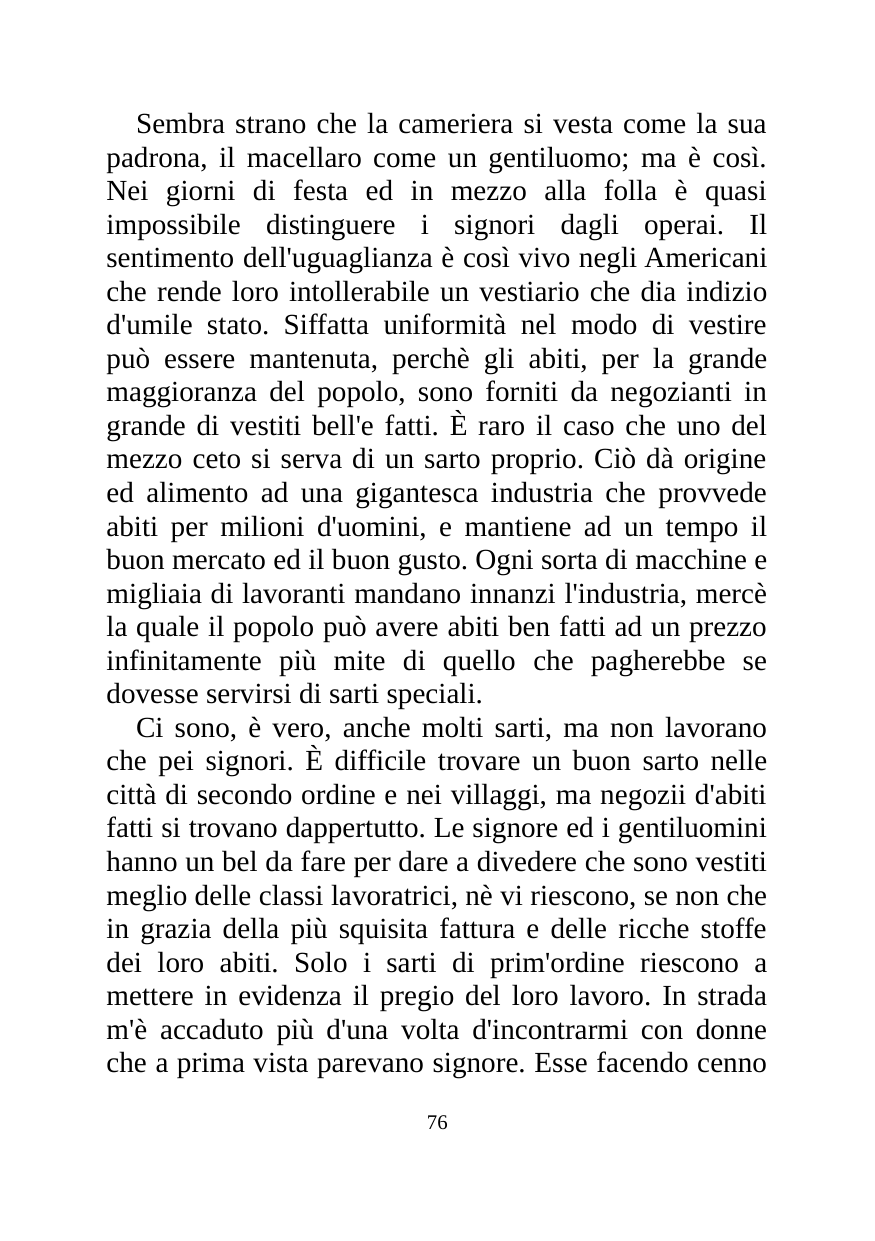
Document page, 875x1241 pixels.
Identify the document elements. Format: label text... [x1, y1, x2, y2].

text Ci sono, è vero, anche molti sarti, ma non lavorano che pei signori. È difficile trovare un buon sarto nelle città di secondo ordine e nei villaggi, ma negozii d'abiti fatti si trovano dappertutto. Le signore ed i gentiluomini hanno un bel da fare per dare a divedere che sono vestiti meglio delle classi lavoratrici, nè vi riescono, se non che in grazia della più squisita fattura e delle ricche stoffe dei loro abiti. Solo i sarti di prim'ordine riescono a mettere in evidenza il pregio del loro lavoro. In strada m'è accaduto più d'una volta d'incontrarmi con donne che a prima vista parevano signore. Esse facendo cenno [106, 710, 768, 1079]
text Sembra strano che la cameriera si vesta come la sua padrona, il macellaro come un gentiluomo; ma è così. Nei giorni di festa ed in mezzo alla folla è quasi impossibile distinguere i signori dagli operai. Il sentimento dell'uguaglianza è così vivo negli Americani che rende loro intollerabile un vestiario che dia indizio d'umile stato. Siffatta uniformità nel modo di vestire può essere mantenuta, perchè gli abiti, per la grande maggioranza del popolo, sono forniti da negozianti in grande di vestiti bell'e fatti. È raro il caso che uno del mezzo ceto si serva di un sarto proprio. Ciò dà origine ed alimento ad una gigantesca industria che provvede abiti per milioni d'uomini, e mantiene ad un tempo il buon mercato ed il buon gusto. Ogni sorta di macchine e migliaia di lavoranti mandano innanzi l'industria, mercè la quale il popolo può avere abiti ben fatti ad un prezzo infinitamente più mite di quello che pagherebbe se dovesse servirsi di sarti speciali. [106, 106, 768, 710]
